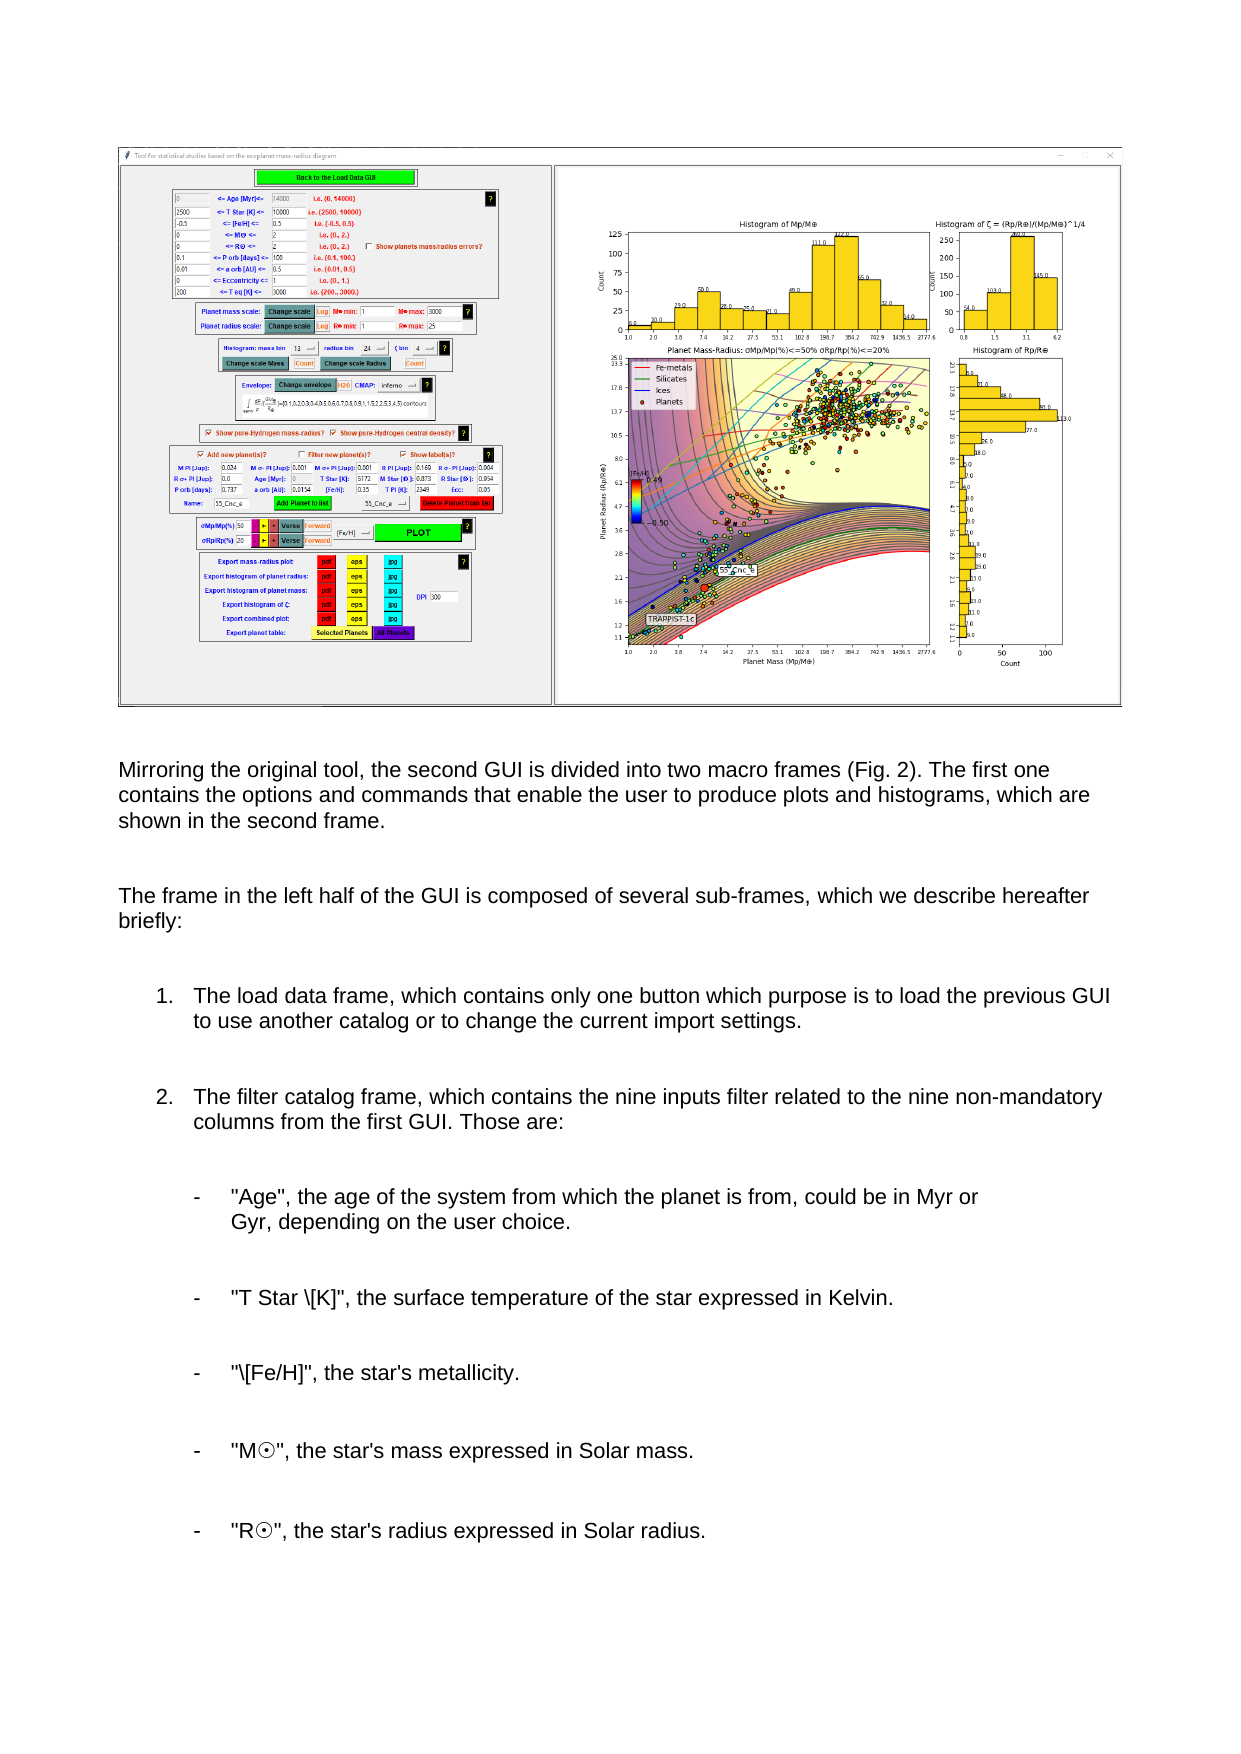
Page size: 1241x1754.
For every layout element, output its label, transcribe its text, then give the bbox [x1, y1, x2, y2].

list "\[Fe/H]", the star's metallicity. [193, 1359, 1122, 1385]
text The frame in the left half of the GUI is composed of several sub-frames, which we describe hereafter briefly: [118, 883, 1122, 933]
list The filter catalog frame, which contains the nine inputs filter related to the nine non-mandatory columns from the first GUI. Those are: [156, 1083, 1122, 1134]
list "T Star \[K]", the surface temperature of the star expressed in Kelvin. [193, 1284, 1122, 1309]
list "Age", the age of the system from which the planet is from, could be in Myr or Gyr, depending on the user choice. [193, 1184, 1122, 1234]
list The load data frame, which contains only one button which purpose is to load the previous GUI to use another catalog or to change the current import settings. [156, 983, 1122, 1033]
list "M☉", the star's mass expressed in Solar mass. [193, 1435, 1122, 1464]
list "R☉", the star's radius expressed in Solar radius. [193, 1514, 1122, 1544]
text Mirroring the original tool, the second GUI is divided into two macro frames (Fig. 2). The first one contains the options and commands that enable the user to produce plots and histograms, which are shown in the second frame. [118, 757, 1122, 833]
